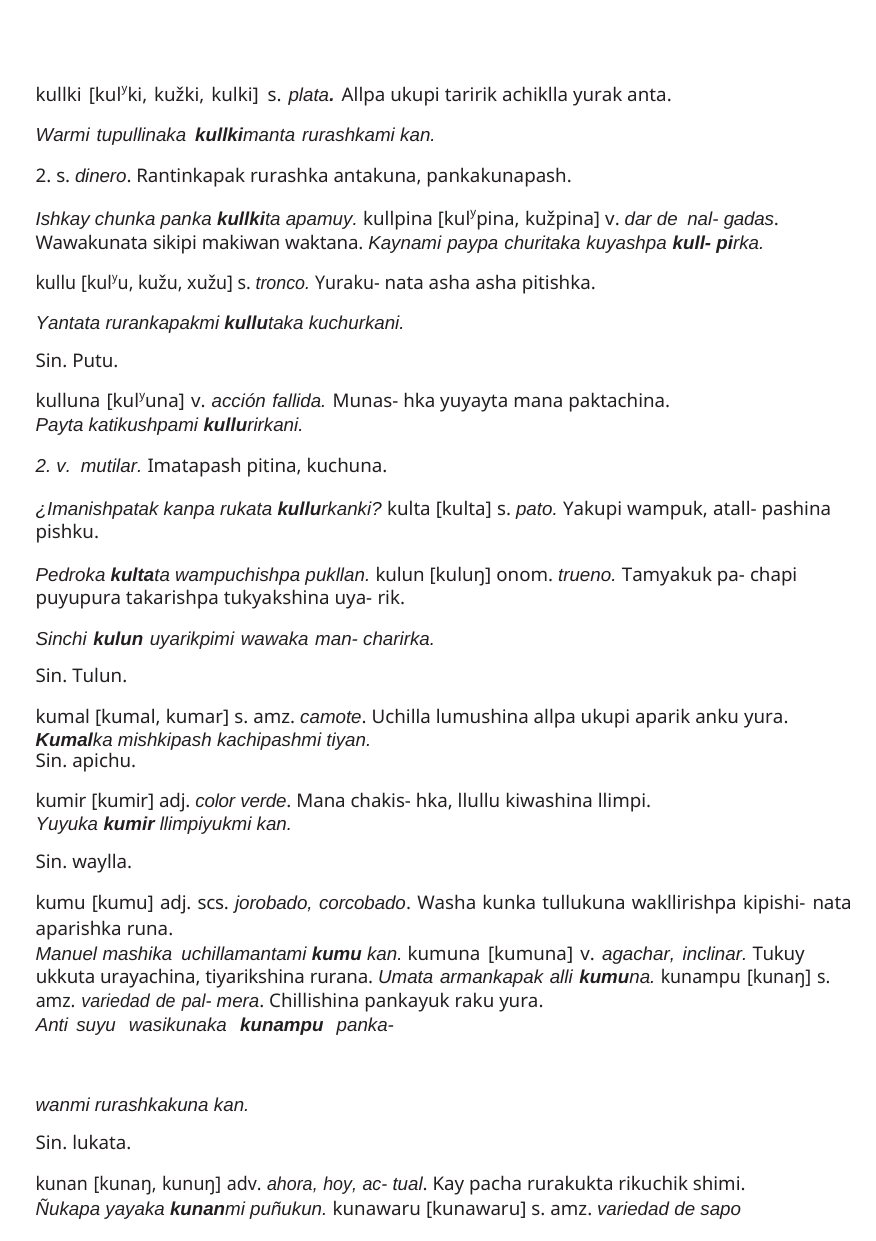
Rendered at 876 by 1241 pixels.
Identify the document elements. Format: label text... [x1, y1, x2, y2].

text Sin. Tulun. [35, 666, 856, 687]
text 2. s. dinero. Rantinkapak rurashka antakuna, pankakunapash. [35, 162, 853, 188]
text kunan [kunaŋ, kunuŋ] adv. ahora, hoy, ac- tual. Kay pacha rurakukta rikuchik shimi. [35, 1171, 818, 1195]
text kumir [kumir] adj. color verde. Mana chakis- hka, llullu kiwashina llimpi. [35, 788, 852, 812]
text Sin. lukata. [35, 1133, 856, 1154]
text kullki [kulyki, kužki, kulki] s. plata. Allpa ukupi taririk achiklla yurak anta. [35, 81, 856, 106]
text wanmi rurashkakuna kan. [35, 1094, 856, 1116]
text Manuel mashika uchillamantami kumu kan. kumuna [kumuna] v. agachar, inclinar. Tukuy ukkuta urayachina, tiyarikshina rurana. Umata armankapak alli kumuna. kunampu [kunaŋ] s. amz. variedad de pal- mera. Chillishina pankayuk raku yura. [35, 941, 852, 1013]
text kullu [kulyu, kužu, xužu] s. tronco. Yuraku- nata asha asha pitishka. [35, 272, 852, 294]
text Kumalka mishkipash kachipashmi tiyan. [35, 729, 856, 751]
text Ñukapa yayaka kunanmi puñukun. kunawaru [kunawaru] s. amz. variedad de sapo [35, 1196, 818, 1220]
text 2. v. mutilar. Imatapash pitina, kuchuna. [35, 453, 856, 478]
text Sin. waylla. [35, 852, 856, 873]
text Anti suyu wasikunaka kunampu panka- [36, 1014, 856, 1036]
text Sinchi kulun uyarikpimi wawaka man- charirka. [35, 628, 856, 649]
text kulluna [kulyuna] v. acción fallida. Munas- hka yuyayta mana paktachina. [35, 388, 852, 413]
text Sin. apichu. [35, 751, 856, 771]
text ¿Imanishpatak kanpa rukata kullurkanki? kulta [kulta] s. pato. Yakupi wampuk, atall- pashina pishku. [35, 497, 852, 543]
text Yantata rurankapakmi kullutaka kuchurkani. [35, 311, 856, 333]
text Sin. Putu. [35, 351, 856, 371]
text Warmi tupullinaka kullkimanta rurashkami kan. [35, 124, 856, 145]
text kumu [kumu] adj. scs. jorobado, corcobado. Washa kunka tullukuna wakllirishpa kipishi- nata aparishka runa. [35, 889, 852, 941]
text Yuyuka kumir llimpiyukmi kan. [35, 813, 856, 835]
text Payta katikushpami kullurirkani. [35, 414, 856, 435]
text Pedroka kultata wampuchishpa pukllan. kulun [kuluŋ] onom. trueno. Tamyakuk pa- chapi puyupura takarishpa tukyakshina uya- rik. [35, 562, 854, 610]
text kumal [kumal, kumar] s. amz. camote. Uchilla lumushina allpa ukupi aparik anku yura. [35, 704, 852, 729]
text Ishkay chunka panka kullkita apamuy. kullpina [kulypina, kužpina] v. dar de nal- gadas. Wawakunata sikipi makiwan waktana. Kaynami paypa churitaka kuyashpa kull- pirka. [35, 205, 853, 255]
